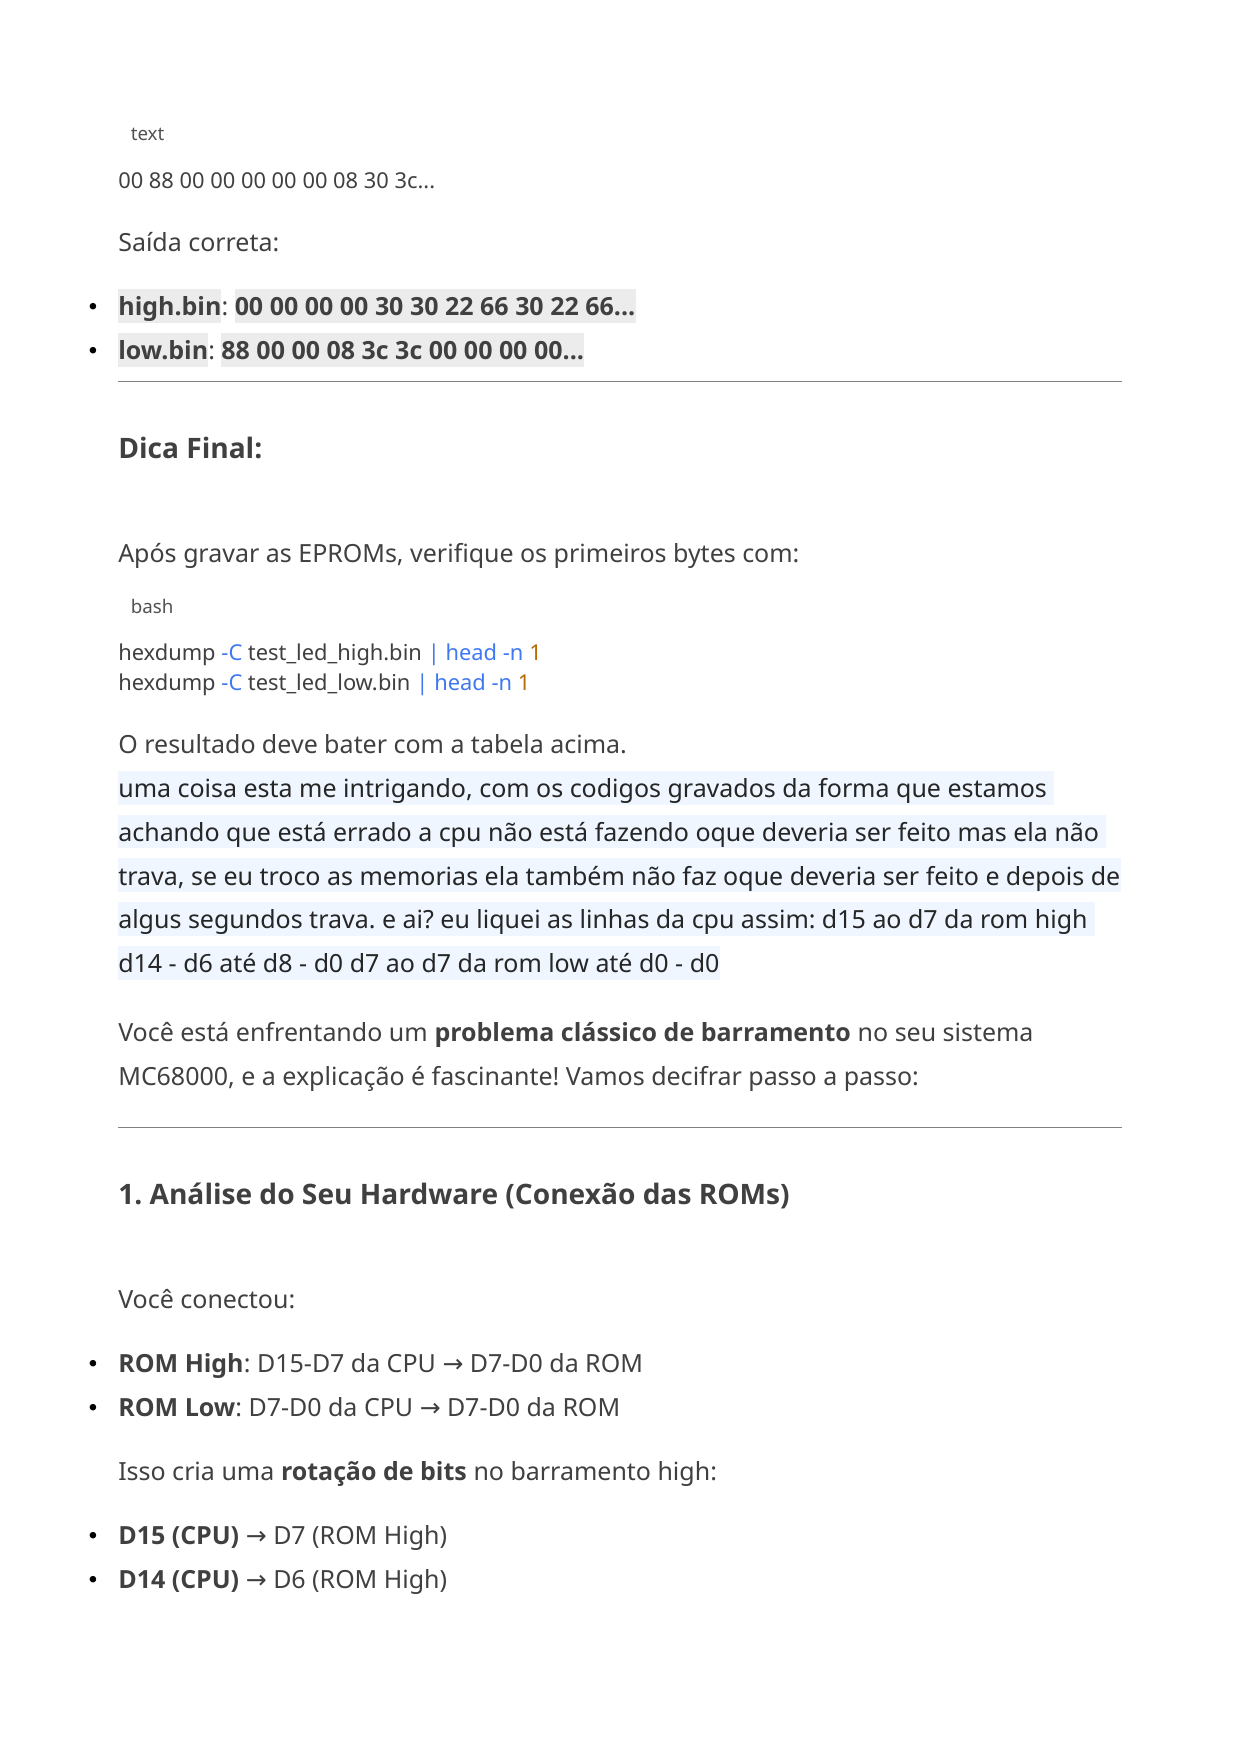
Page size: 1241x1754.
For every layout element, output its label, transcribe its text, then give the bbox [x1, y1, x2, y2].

subtitle Dica Final: [118, 428, 1122, 467]
text hexdump -C test_led_low.bin | head -n 1 [118, 667, 1122, 697]
list ROM High: D15-D7 da CPU → D7-D0 da ROM [118, 1336, 1122, 1380]
list high.bin: 00 00 00 00 30 30 22 66 30 22 66... [118, 279, 1122, 323]
list ROM Low: D7-D0 da CPU → D7-D0 da ROM [118, 1380, 1122, 1424]
list low.bin: 88 00 00 08 3c 3c 00 00 00 00... [118, 323, 1122, 367]
text bash [131, 591, 1122, 619]
list D15 (CPU) → D7 (ROM High) [118, 1508, 1122, 1552]
text O resultado deve bater com a tabela acima. [118, 717, 1122, 761]
text hexdump -C test_led_high.bin | head -n 1 [118, 637, 1122, 667]
text Isso cria uma rotação de bits no barramento high: [118, 1444, 1122, 1488]
text Saída correta: [118, 215, 1122, 259]
text Após gravar as EPROMs, verifique os primeiros bytes com: [118, 526, 1122, 570]
text 00 88 00 00 00 00 00 08 30 3c... [118, 165, 1122, 195]
text text [131, 118, 1122, 146]
text uma coisa esta me intrigando, com os codigos gravados da forma que estamos achando que está errado a cpu não está fazendo oque deveria ser feito mas ela não trava, se eu troco as memorias ela também não faz oque deveria ser feito e depois de algus segundos trava. e ai? eu liquei as linhas da cpu assim: d15 ao d7 da rom high d14 - d6 até d8 - d0 d7 ao d7 da rom low até d0 - d0 [118, 761, 1122, 980]
text Você conectou: [118, 1272, 1122, 1316]
text Você está enfrentando um problema clássico de barramento no seu sistema MC68000, e a explicação é fascinante! Vamos decifrar passo a passo: [118, 1005, 1122, 1092]
list D14 (CPU) → D6 (ROM High) [118, 1552, 1122, 1596]
subtitle 1. Análise do Seu Hardware (Conexão das ROMs) [118, 1174, 1122, 1213]
